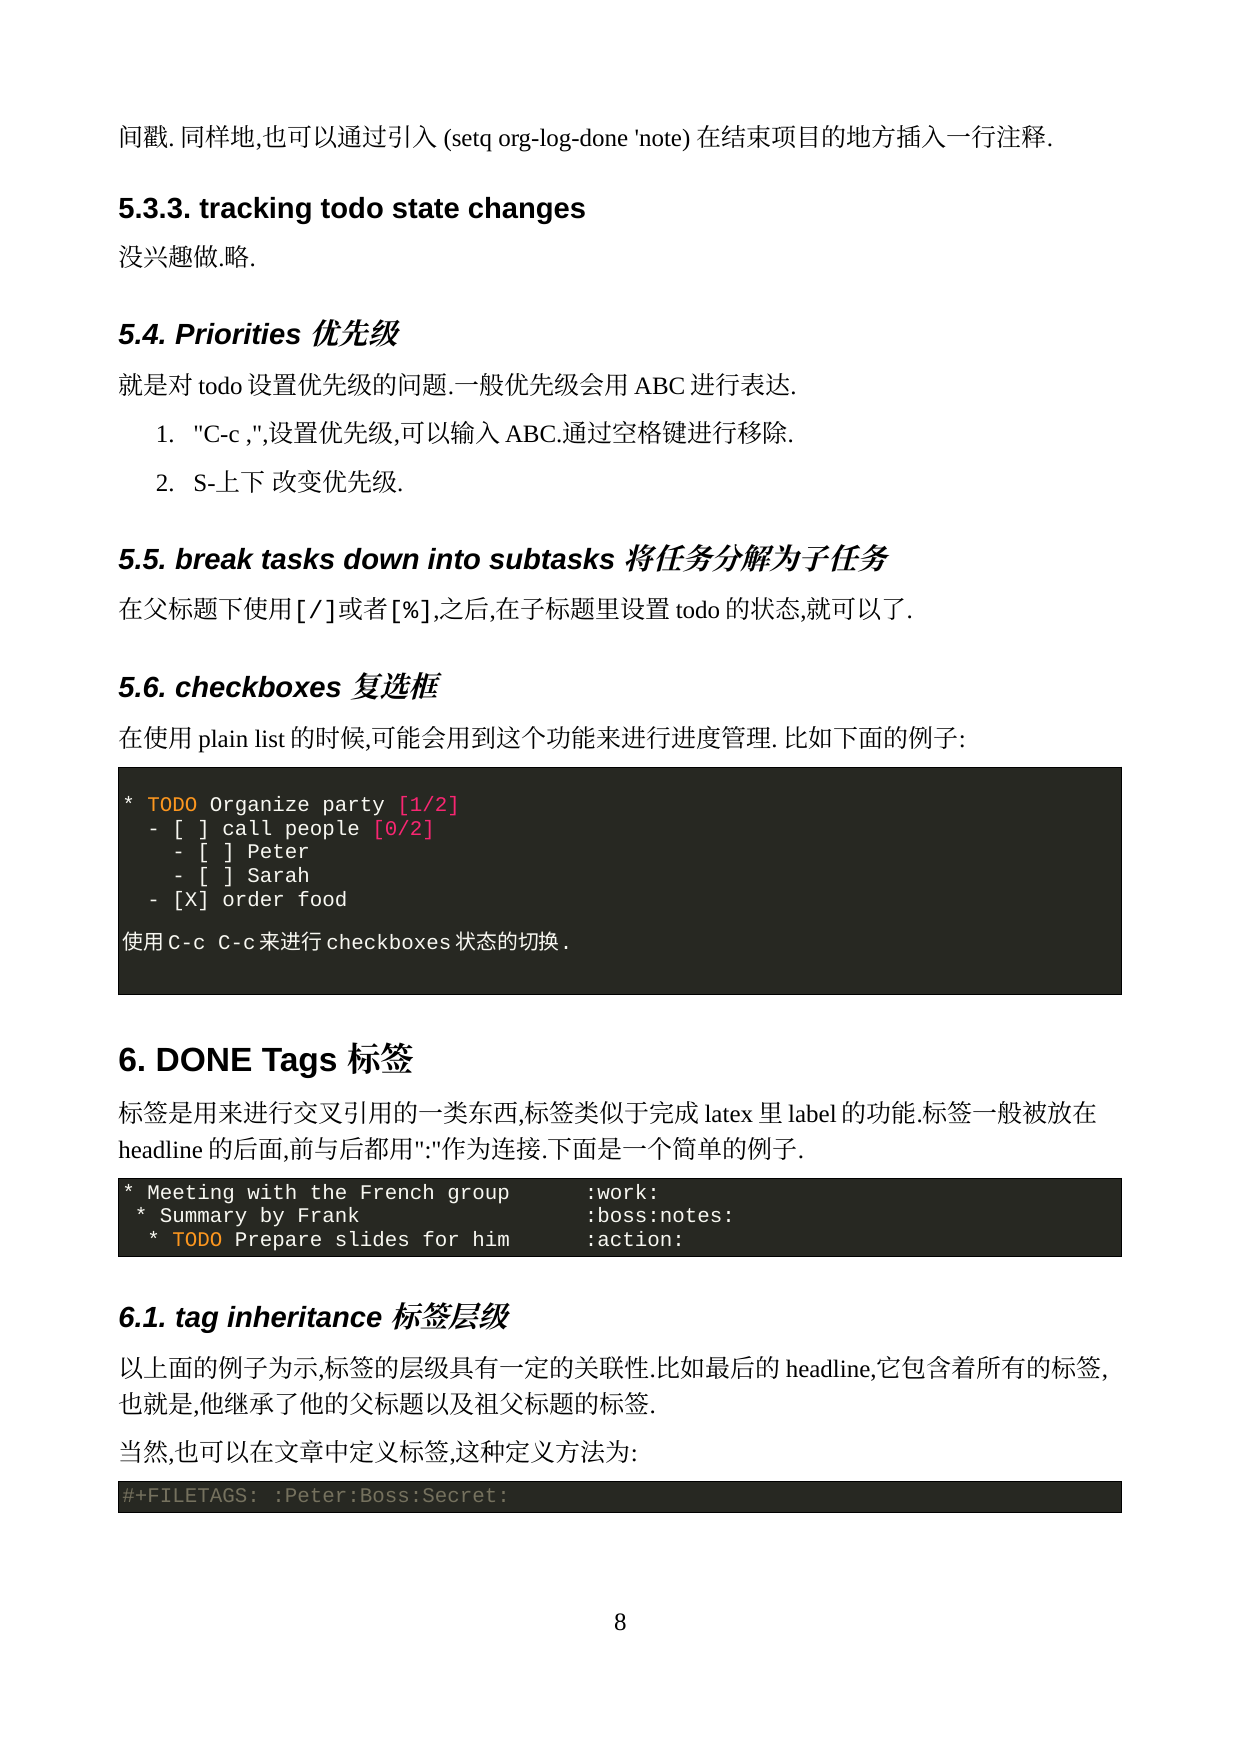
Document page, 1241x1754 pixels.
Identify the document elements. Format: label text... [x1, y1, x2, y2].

list "C-c ,",设置优先级,可以输入ABC.通过空格键进行移除. [156, 414, 1122, 450]
text *** TODO Prepare slides for him :action: [119, 1225, 1121, 1256]
subtitle tracking todo state changes [118, 192, 1122, 225]
text 当然,也可以在文章中定义标签,这种定义方法为: [118, 1433, 1122, 1469]
list S-上下 改变优先级. [156, 462, 1122, 498]
text #+FILETAGS: :Peter:Boss:Secret: [119, 1482, 1121, 1512]
text - [ ] Sarah [119, 861, 1121, 885]
text * Meeting with the French group :work: [119, 1179, 1121, 1201]
subtitle break tasks down into subtasks 将任务分解为子任务 [118, 536, 1122, 578]
subtitle DONE Tags 标签 [118, 1033, 1122, 1081]
text 就是对todo设置优先级的问题.一般优先级会用ABC进行表达. [118, 365, 1122, 401]
subtitle tag inheritance 标签层级 [118, 1294, 1122, 1336]
text ** Summary by Frank :boss:notes: [119, 1201, 1121, 1225]
text * TODO Organize party [1/2] [119, 790, 1121, 814]
text 没兴趣做.略. [118, 238, 1122, 273]
subtitle checkboxes 复选框 [118, 664, 1122, 706]
subtitle Priorities 优先级 [118, 311, 1122, 353]
text 在使用plain list的时候,可能会用到这个功能来进行进度管理. 比如下面的例子: [118, 718, 1122, 754]
text 间戳. 同样地,也可以通过引入 (setq org-log-done 'note) 在结束项目的地方插入一行注释. [118, 118, 1122, 154]
text 以上面的例子为示,标签的层级具有一定的关联性.比如最后的headline,它包含着所有的标签,也就是,他继承了他的父标题以及祖父标题的标签. [118, 1348, 1122, 1420]
text 使用C-c C-c来进行checkboxes状态的切换. [119, 921, 1121, 955]
text - [ ] Peter [119, 838, 1121, 861]
text - [ ] call people [0/2] [119, 814, 1121, 838]
text - [X] order food [119, 885, 1121, 912]
text 标签是用来进行交叉引用的一类东西,标签类似于完成latex里label的功能.标签一般被放在headline的后面,前与后都用":"作为连接.下面是一个简单的例子. [118, 1093, 1122, 1165]
text 在父标题下使用[/]或者[%],之后,在子标题里设置todo的状态,就可以了. [118, 590, 1122, 626]
